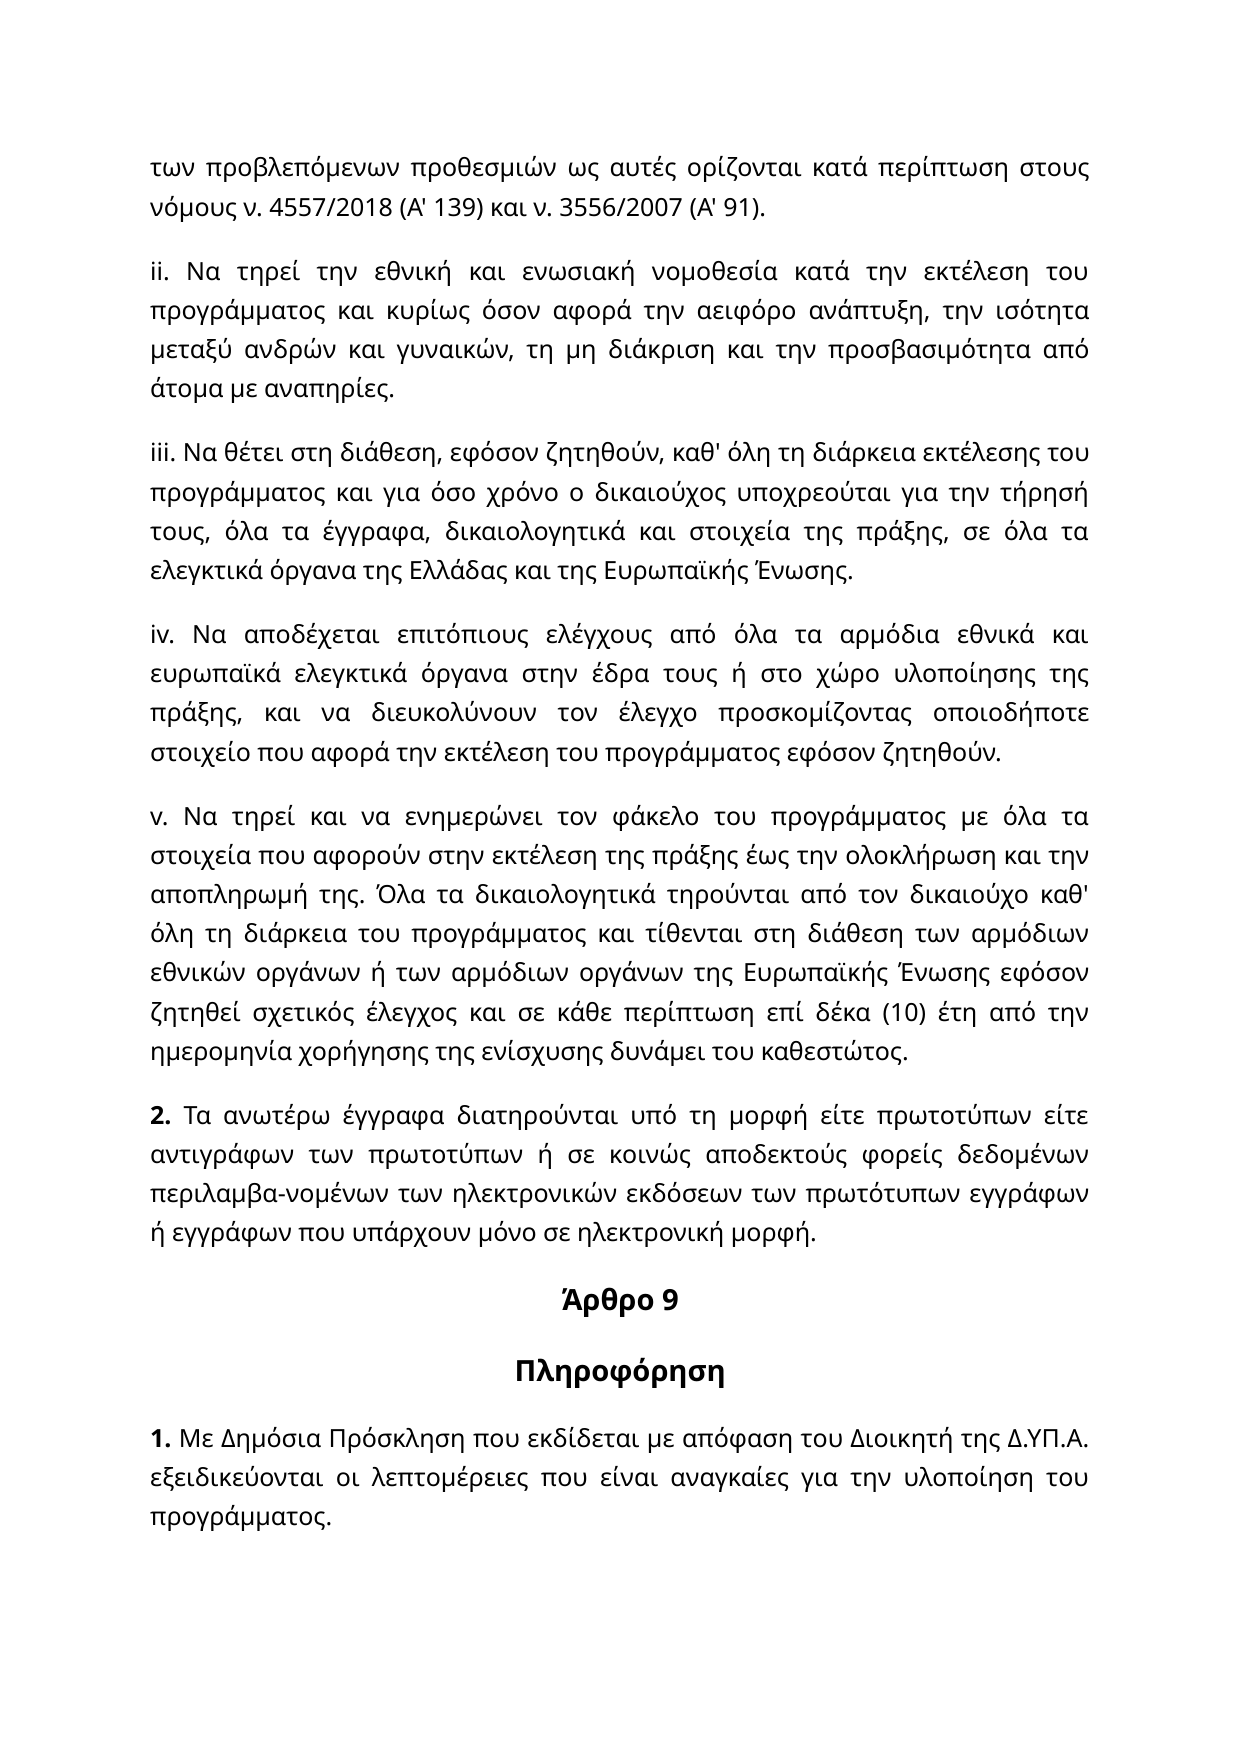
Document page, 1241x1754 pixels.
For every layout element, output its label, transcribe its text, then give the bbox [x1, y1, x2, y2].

text iii. Να θέτει στη διάθεση, εφόσον ζητηθούν, καθ' όλη τη διάρκεια εκτέλεσης του προγράμματος και για όσο χρόνο ο δικαιούχος υποχρεούται για την τήρησή τους, όλα τα έγγραφα, δικαιολογητικά και στοιχεία της πράξης, σε όλα τα ελεγκτικά όργανα της Ελλάδας και της Ευρωπαϊκής Ένωσης. [150, 435, 1090, 587]
text των προβλεπόμενων προθεσμιών ως αυτές ορίζονται κατά περίπτωση στους νόμους ν. 4557/2018 (Α' 139) και ν. 3556/2007 (Α' 91). [150, 150, 1090, 223]
text 2. Τα ανωτέρω έγγραφα διατηρούνται υπό τη μορφή είτε πρωτοτύπων είτε αντιγράφων των πρωτοτύπων ή σε κοινώς αποδεκτούς φορείς δεδομένων περιλαμβα-νομένων των ηλεκτρονικών εκδόσεων των πρωτότυπων εγγράφων ή εγγράφων που υπάρχουν μόνο σε ηλεκτρονική μορφή. [150, 1097, 1090, 1249]
text iv. Να αποδέχεται επιτόπιους ελέγχους από όλα τα αρμόδια εθνικά και ευρωπαϊκά ελεγκτικά όργανα στην έδρα τους ή στο χώρο υλοποίησης της πράξης, και να διευκολύνουν τον έλεγχο προσκομίζοντας οποιοδήποτε στοιχείο που αφορά την εκτέλεση του προγράμματος εφόσον ζητηθούν. [150, 617, 1090, 768]
text v. Να τηρεί και να ενημερώνει τον φάκελο του προγράμματος με όλα τα στοιχεία που αφορούν στην εκτέλεση της πράξης έως την ολοκλήρωση και την αποπληρωμή της. Όλα τα δικαιολογητικά τηρούνται από τον δικαιούχο καθ' όλη τη διάρκεια του προγράμματος και τίθενται στη διάθεση των αρμόδιων εθνικών οργάνων ή των αρμόδιων οργάνων της Ευρωπαϊκής Ένωσης εφόσον ζητηθεί σχετικός έλεγχος και σε κάθε περίπτωση επί δέκα (10) έτη από την ημερομηνία χορήγησης της ενίσχυσης δυνάμει του καθεστώτος. [150, 798, 1090, 1067]
subtitle Πληροφόρηση [150, 1350, 1090, 1389]
subtitle Άρθρο 9 [150, 1279, 1090, 1319]
text ii. Να τηρεί την εθνική και ενωσιακή νομοθεσία κατά την εκτέλεση του προγράμματος και κυρίως όσον αφορά την αειφόρο ανάπτυξη, την ισότητα μεταξύ ανδρών και γυναικών, τη μη διάκριση και την προσβασιμότητα από άτομα με αναπηρίες. [150, 253, 1090, 405]
text 1. Με Δημόσια Πρόσκληση που εκδίδεται με απόφαση του Διοικητή της Δ.ΥΠ.Α. εξειδικεύονται οι λεπτομέρειες που είναι αναγκαίες για την υλοποίηση του προγράμματος. [150, 1420, 1090, 1533]
